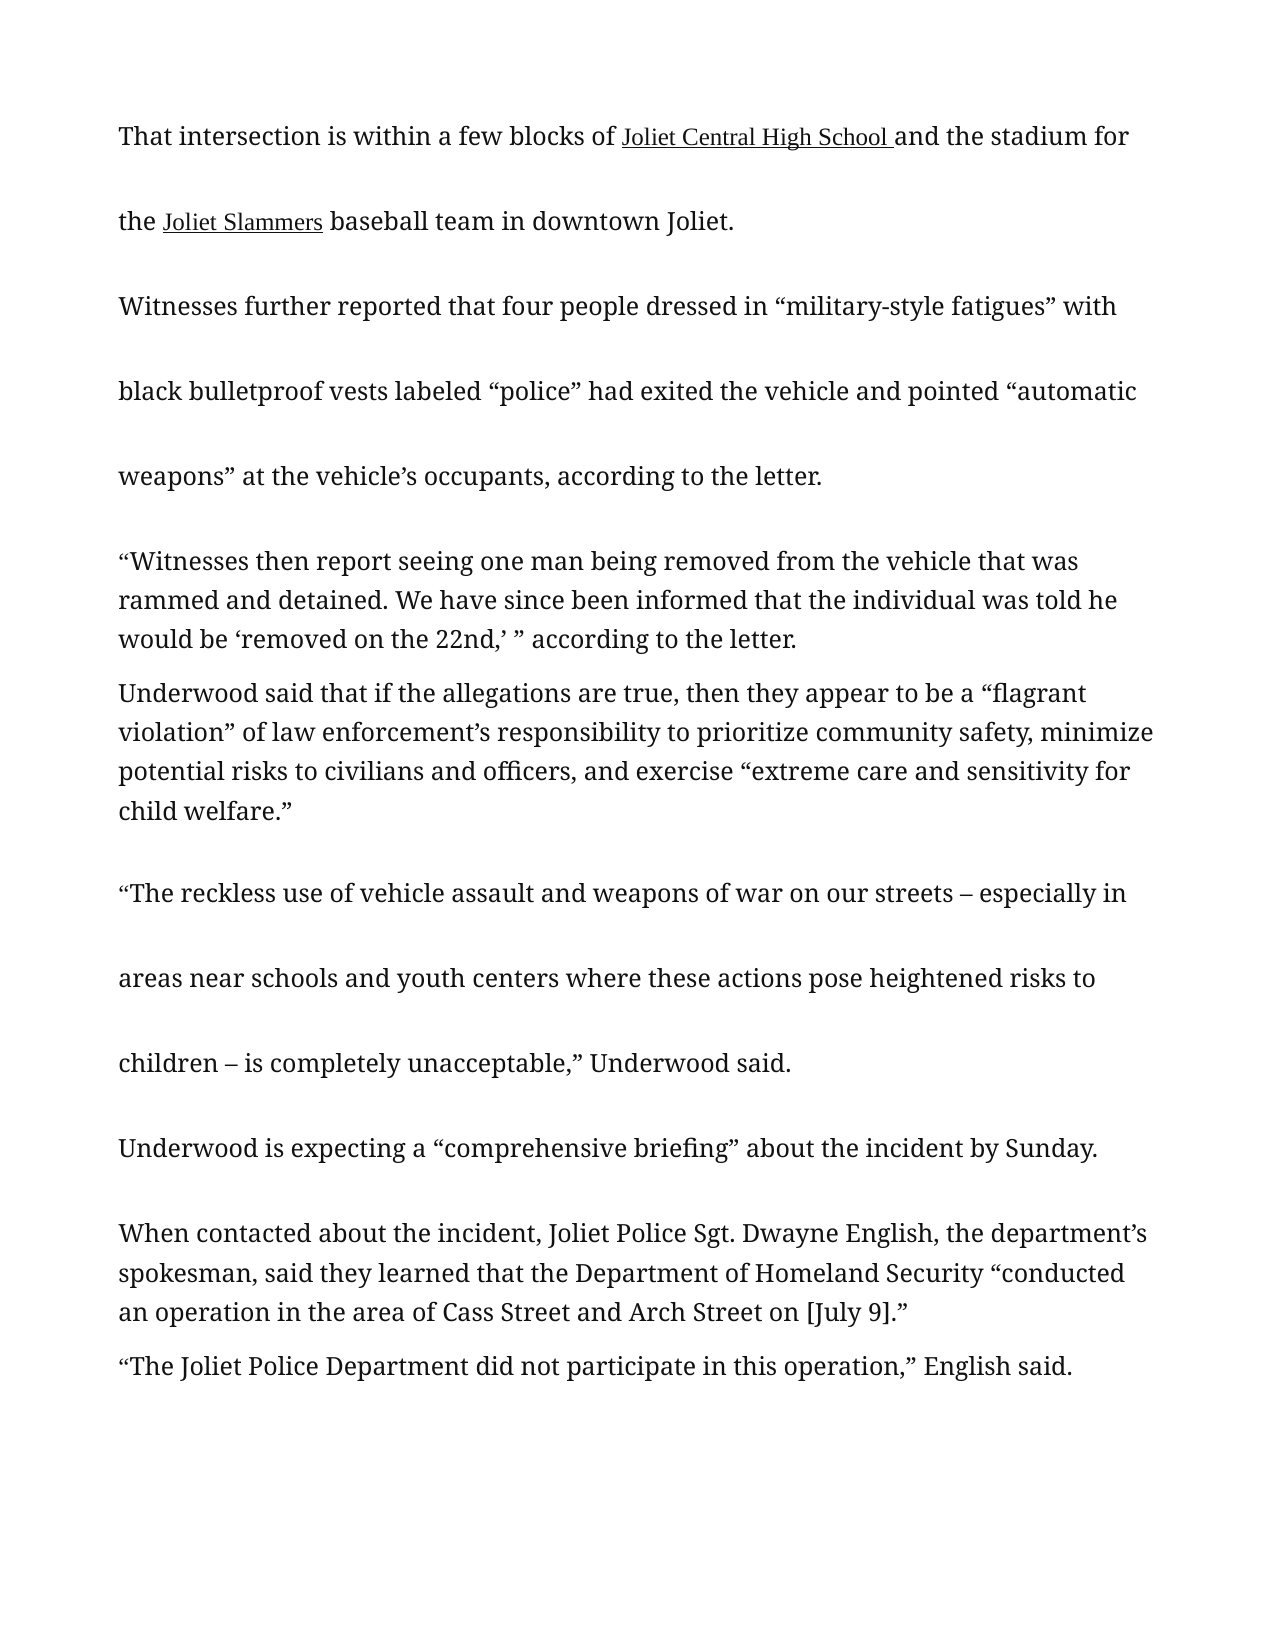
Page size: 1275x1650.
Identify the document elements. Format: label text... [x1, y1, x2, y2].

text When contacted about the incident, Joliet Police Sgt. Dwayne English, the department’s spokesman, said they learned that the Department of Homeland Security “conducted an operation in the area of Cass Street and Arch Street on [July 9].” [118, 1216, 1157, 1328]
text “Witnesses then report seeing one man being removed from the vehicle that was rammed and detained. We have since been informed that the individual was told he would be ‘removed on the 22nd,’ ” according to the letter. [118, 544, 1157, 656]
text “The reckless use of vehicle assault and weapons of war on our streets – especially in areas near schools and youth centers where these actions pose heightened risks to children – is completely unacceptable,” Underwood said. [118, 876, 1157, 1080]
text Underwood is expecting a “comprehensive briefing” about the incident by Sunday. [118, 1131, 1157, 1165]
text That intersection is within a few blocks of Joliet Central High School and the stadium for the Joliet Slammers baseball team in downtown Joliet. [118, 118, 1157, 237]
text “The Joliet Police Department did not participate in this operation,” English said. [118, 1348, 1157, 1382]
text Witnesses further reported that four people dressed in “military-style fatigues” with black bulletproof vests labeled “police” had exited the vehicle and pointed “automatic weapons” at the vehicle’s occupants, according to the letter. [118, 288, 1157, 493]
text Underwood said that if the allegations are true, then they appear to be a “flagrant violation” of law enforcement’s responsibility to prioritize community safety, minimize potential risks to civilians and officers, and exercise “extreme care and sensitivity for child welfare.” [118, 676, 1157, 827]
